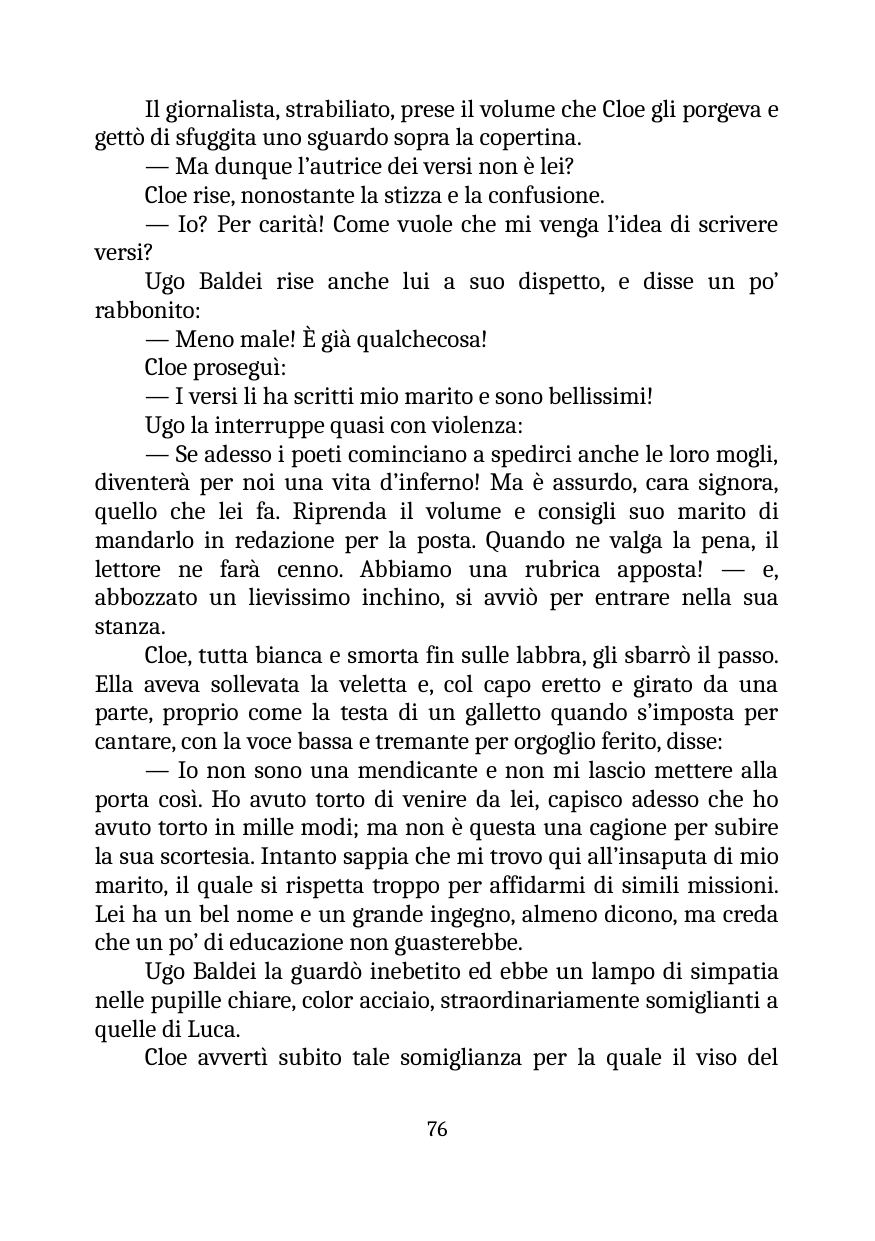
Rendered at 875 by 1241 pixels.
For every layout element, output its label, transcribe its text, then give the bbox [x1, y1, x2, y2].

text — Io? Per carità! Come vuole che mi venga l’idea di scrivere versi? [94, 209, 779, 267]
text Cloe avvertì subito tale somiglianza per la quale il viso del [94, 1043, 779, 1072]
text Cloe proseguì: [94, 353, 779, 382]
text Ugo Baldei la guardò inebetito ed ebbe un lampo di simpatia nelle pupille chiare, color acciaio, straordinariamente somiglianti a quelle di Luca. [94, 957, 779, 1043]
text — I versi li ha scritti mio marito e sono bellissimi! [94, 382, 779, 411]
text Ugo la interruppe quasi con violenza: [94, 411, 779, 439]
text Cloe rise, nonostante la stizza e la confusione. [94, 181, 779, 209]
text Cloe, tutta bianca e smorta fin sulle labbra, gli sbarrò il passo. Ella aveva sollevata la veletta e, col capo eretto e girato da una parte, proprio come la testa di un galletto quando s’imposta per cantare, con la voce bassa e tremante per orgoglio ferito, disse: [94, 641, 779, 756]
text — Ma dunque l’autrice dei versi non è lei? [94, 152, 779, 181]
text — Meno male! È già qualchecosa! [94, 324, 779, 353]
text — Se adesso i poeti cominciano a spedirci anche le loro mogli, diventerà per noi una vita d’inferno! Ma è assurdo, cara signora, quello che lei fa. Riprenda il volume e consigli suo marito di mandarlo in redazione per la posta. Quando ne valga la pena, il lettore ne farà cenno. Abbiamo una rubrica apposta! — e, abbozzato un lievissimo inchino, si avviò per entrare nella sua stanza. [94, 439, 779, 641]
text Ugo Baldei rise anche lui a suo dispetto, e disse un po’ rabbonito: [94, 267, 779, 324]
text — Io non sono una mendicante e non mi lascio mettere alla porta così. Ho avuto torto di venire da lei, capisco adesso che ho avuto torto in mille modi; ma non è questa una cagione per subire la sua scortesia. Intanto sappia che mi trovo qui all’insaputa di mio marito, il quale si rispetta troppo per affidarmi di simili missioni. Lei ha un bel nome e un grande ingegno, almeno dicono, ma creda che un po’ di educazione non guasterebbe. [94, 756, 779, 957]
text Il giornalista, strabiliato, prese il volume che Cloe gli porgeva e gettò di sfuggita uno sguardo sopra la copertina. [94, 94, 779, 152]
